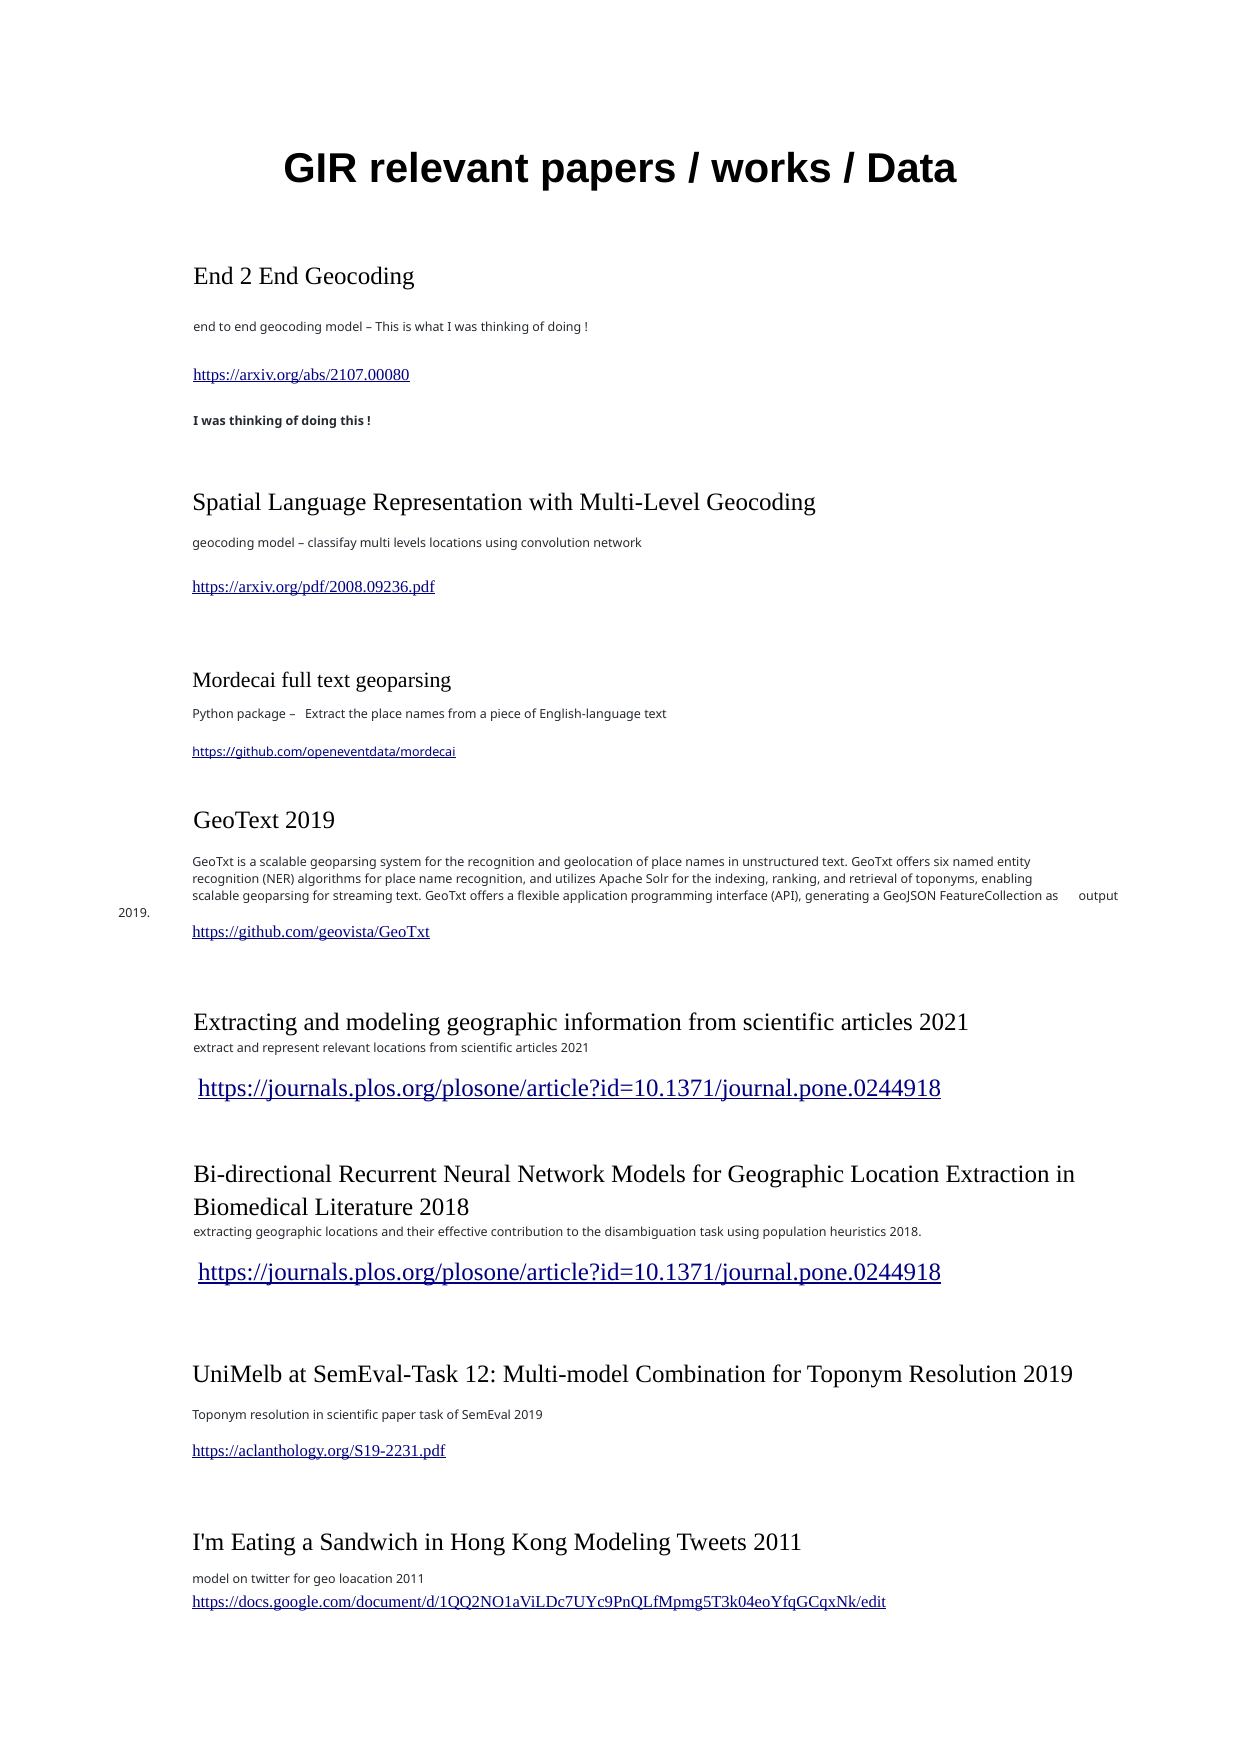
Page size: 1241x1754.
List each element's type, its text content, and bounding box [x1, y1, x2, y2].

text Mordecai full text geoparsing Python package – Extract the place names from a piece of English-language text [118, 664, 1122, 724]
list https://journals.plos.org/plosone/article?id=10.1371/journal.pone.0244918 [118, 1073, 1122, 1102]
title GIR relevant papers / works / Data [118, 143, 1122, 191]
list GeoText 2019 [156, 806, 1122, 834]
list https://arxiv.org/abs/2107.00080 [156, 364, 1122, 383]
text I'm Eating a Sandwich in Hong Kong Modeling Tweets 2011 model on twitter for geo loacation 2011 https://docs.google.com/document/d/1QQ2NO1aViLDc7UYc9PnQLfMpmg5T3k04eoYfqGCqxNk/edit [118, 1527, 1122, 1611]
text https://github.com/openeventdata/mordecai [118, 743, 1122, 760]
text Spatial Language Representation with Multi-Level Geocoding [118, 487, 1122, 516]
list Bi-directional Recurrent Neural Network Models for Geographic Location Extraction in Biomedical Literature 2018 extracting geographic locations and their effective contribution to the disambiguation task using population heuristics 2018. [118, 1159, 1122, 1240]
list https://journals.plos.org/plosone/article?id=10.1371/journal.pone.0244918 [118, 1257, 1122, 1286]
list End 2 End Geocoding [156, 261, 1122, 290]
text GeoTxt is a scalable geoparsing system for the recognition and geolocation of place names in unstructured text. GeoTxt offers six named entity recognition (NER) algorithms for place name recognition, and utilizes Apache Solr for the indexing, ranking, and retrieval of toponyms, enabling scalable geoparsing for streaming text. GeoTxt offers a flexible application programming interface (API), generating a GeoJSON FeatureCollection as output 2019. [118, 853, 1122, 922]
text https://arxiv.org/pdf/2008.09236.pdf [118, 569, 1122, 597]
text geocoding model – classifay multi levels locations using convolution network [118, 534, 1122, 552]
list I was thinking of doing this ! [156, 412, 1122, 429]
text https://aclanthology.org/S19-2231.pdf [118, 1441, 1122, 1460]
list Extracting and modeling geographic information from scientific articles 2021 extract and represent relevant locations from scientific articles 2021 [156, 1007, 1122, 1056]
list end to end geocoding model – This is what I was thinking of doing ! [156, 318, 1122, 336]
text UniMelb at SemEval-Task 12: Multi-model Combination for Toponym Resolution 2019 [118, 1359, 1122, 1387]
text https://github.com/geovista/GeoTxt [118, 922, 1122, 941]
text Toponym resolution in scientific paper task of SemEval 2019 [118, 1406, 1122, 1423]
